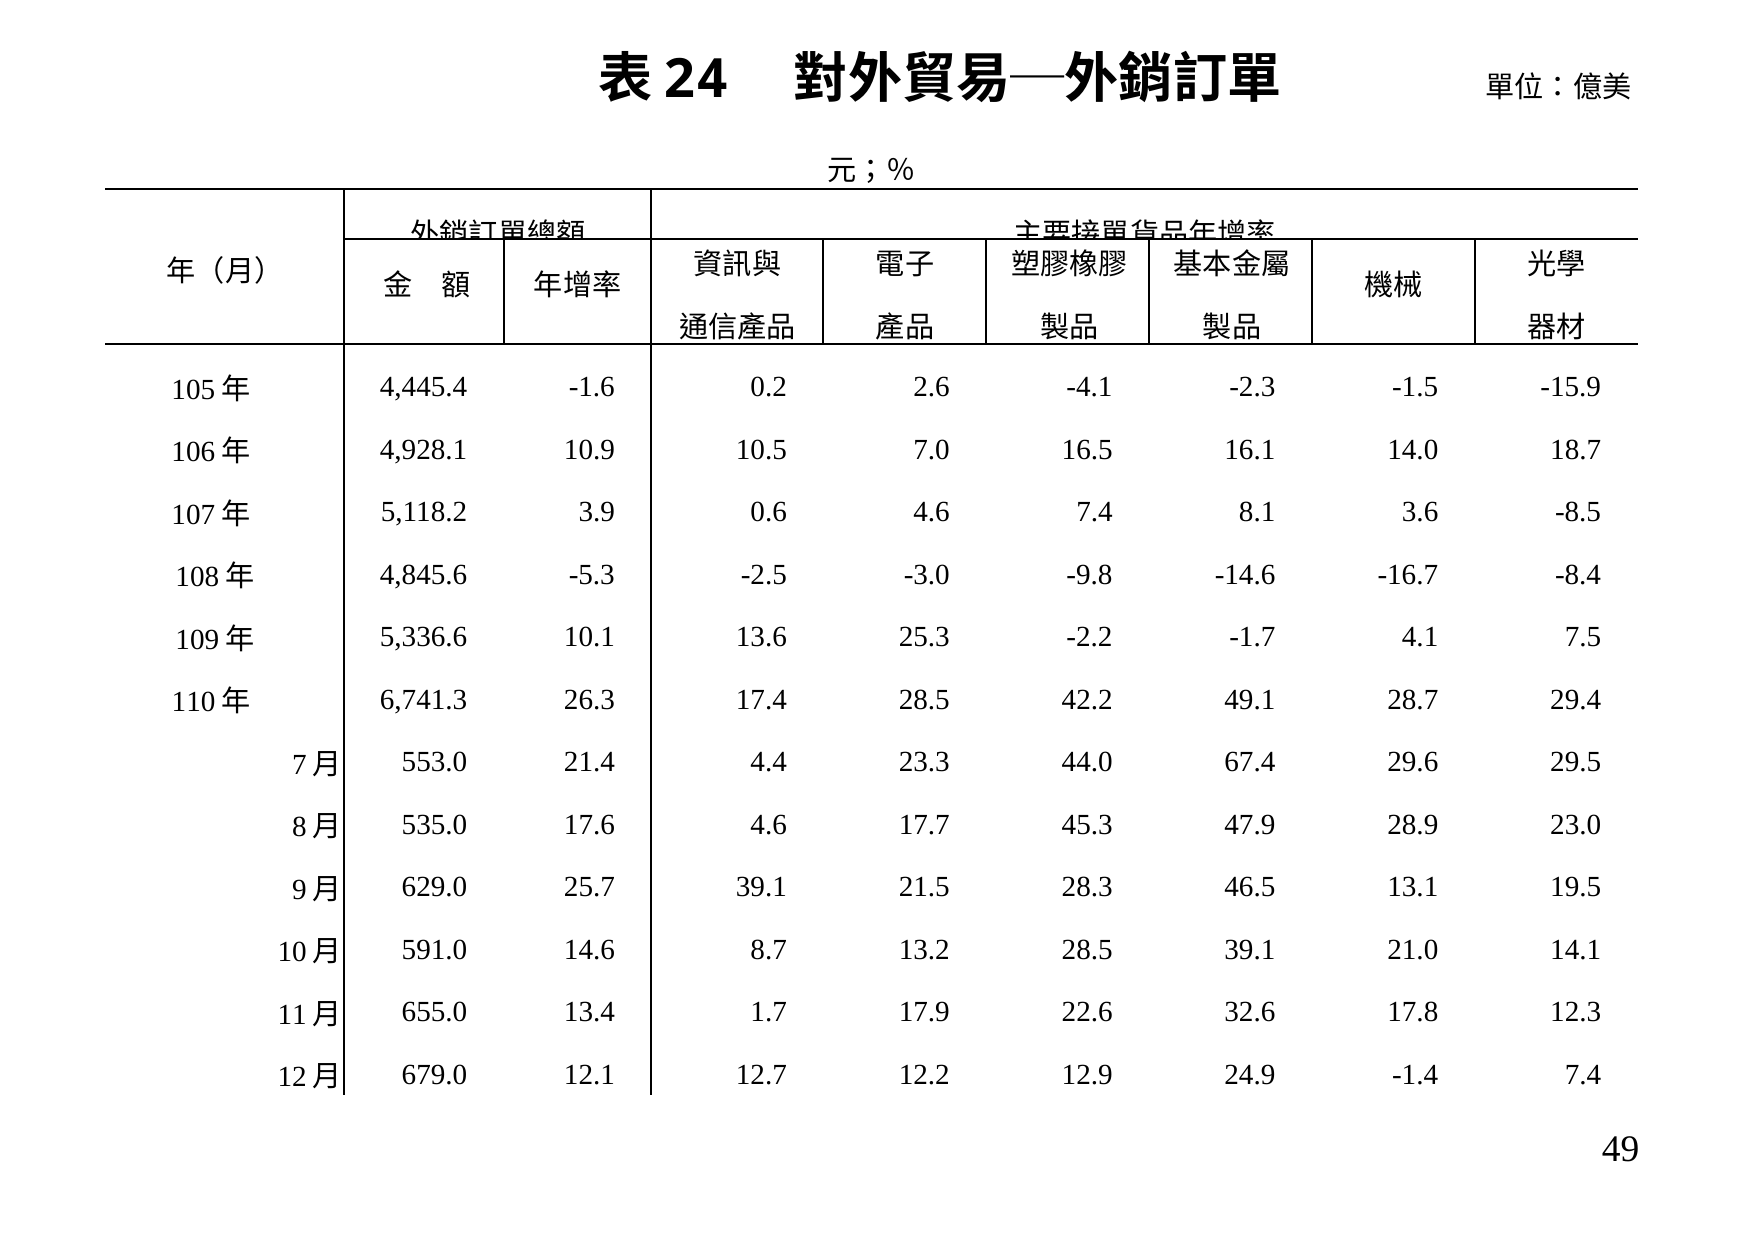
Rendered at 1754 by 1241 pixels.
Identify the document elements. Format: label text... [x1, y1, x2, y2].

table_cell 21.4 [504, 720, 650, 782]
table_cell 4,445.4 [345, 345, 504, 407]
table_cell -15.9 [1475, 345, 1637, 407]
table_cell 107年 [105, 470, 343, 532]
table_cell 553.0 [345, 720, 504, 782]
table_cell -14.6 [1149, 532, 1312, 595]
table_cell 塑膠橡膠 製品 [987, 240, 1148, 343]
table_cell 26.3 [504, 657, 650, 720]
table_cell 8月 [105, 782, 343, 845]
table_cell 11月 [105, 970, 343, 1032]
table_cell 46.5 [1149, 845, 1312, 907]
table_cell 28.3 [986, 845, 1149, 907]
table_cell 17.4 [652, 657, 823, 720]
table_cell 13.6 [652, 595, 823, 657]
table_cell -2.2 [986, 595, 1149, 657]
table_cell 5,336.6 [345, 595, 504, 657]
table_cell 9月 [105, 845, 343, 907]
table_cell -1.5 [1312, 345, 1474, 407]
table_cell 22.6 [986, 970, 1149, 1032]
table_cell 28.7 [1312, 657, 1474, 720]
table_cell 44.0 [986, 720, 1149, 782]
table_cell -16.7 [1312, 532, 1474, 595]
table_cell 12.9 [986, 1032, 1149, 1095]
table_cell 10.1 [504, 595, 650, 657]
table_cell 12.2 [823, 1032, 986, 1095]
table_cell 13.4 [504, 970, 650, 1032]
subtitle 表24 對外貿易─外銷訂單 單位：億美元；％ [103, 1, 1639, 188]
table_cell -9.8 [986, 532, 1149, 595]
table_cell 679.0 [345, 1032, 504, 1095]
table_cell -2.5 [652, 532, 823, 595]
table_cell -1.4 [1312, 1032, 1474, 1095]
table_cell -2.3 [1149, 345, 1312, 407]
table_cell 0.2 [652, 345, 823, 407]
table_cell 2.6 [823, 345, 986, 407]
table_cell 12月 [105, 1032, 343, 1095]
table_cell 110年 [105, 657, 343, 720]
table_cell 29.4 [1475, 657, 1637, 720]
table_cell 21.0 [1312, 907, 1474, 970]
table_cell 4.1 [1312, 595, 1474, 657]
table_cell 25.3 [823, 595, 986, 657]
table_cell 45.3 [986, 782, 1149, 845]
table_cell 47.9 [1149, 782, 1312, 845]
table_cell 機械 [1313, 240, 1474, 343]
table_cell 21.5 [823, 845, 986, 907]
table_cell 12.7 [652, 1032, 823, 1095]
table_cell 629.0 [345, 845, 504, 907]
table_cell 4.6 [823, 470, 986, 532]
table_cell 106年 [105, 407, 343, 470]
table_cell 32.6 [1149, 970, 1312, 1032]
table_cell -1.7 [1149, 595, 1312, 657]
table_cell -1.6 [504, 345, 650, 407]
table_cell 16.1 [1149, 407, 1312, 470]
table_cell 資訊與 通信產品 [652, 240, 822, 343]
table_cell -8.5 [1475, 470, 1637, 532]
table_cell 29.6 [1312, 720, 1474, 782]
table_header 外銷訂單總額 [345, 190, 650, 238]
table_cell 3.6 [1312, 470, 1474, 532]
table_cell 29.5 [1475, 720, 1637, 782]
table_cell 7.5 [1475, 595, 1637, 657]
table_cell 0.6 [652, 470, 823, 532]
table_cell 17.9 [823, 970, 986, 1032]
table_cell 4,928.1 [345, 407, 504, 470]
table_cell 535.0 [345, 782, 504, 845]
table_cell 28.5 [986, 907, 1149, 970]
table_cell 14.0 [1312, 407, 1474, 470]
table_cell 3.9 [504, 470, 650, 532]
table_cell 7.4 [1475, 1032, 1637, 1095]
table_cell 7月 [105, 720, 343, 782]
table_cell 10.9 [504, 407, 650, 470]
table_cell 基本金屬 製品 [1150, 240, 1311, 343]
table_cell 10.5 [652, 407, 823, 470]
table_cell 109年 [105, 595, 343, 657]
table_cell 49.1 [1149, 657, 1312, 720]
table_cell 8.7 [652, 907, 823, 970]
table_cell 655.0 [345, 970, 504, 1032]
table_cell 13.2 [823, 907, 986, 970]
table_cell 108年 [105, 532, 343, 595]
table_cell 24.9 [1149, 1032, 1312, 1095]
table_cell 19.5 [1475, 845, 1637, 907]
table_header 年（月） [105, 190, 343, 343]
table_cell -3.0 [823, 532, 986, 595]
table_cell -8.4 [1475, 532, 1637, 595]
table_cell 10月 [105, 907, 343, 970]
table_cell 14.1 [1475, 907, 1637, 970]
table_cell 42.2 [986, 657, 1149, 720]
table_cell 18.7 [1475, 407, 1637, 470]
table_cell 17.8 [1312, 970, 1474, 1032]
table_cell 16.5 [986, 407, 1149, 470]
table_cell 4,845.6 [345, 532, 504, 595]
table_cell 591.0 [345, 907, 504, 970]
table_cell 17.7 [823, 782, 986, 845]
table_cell 23.3 [823, 720, 986, 782]
table_cell 17.6 [504, 782, 650, 845]
table_cell 光學 器材 [1476, 240, 1637, 343]
table_cell 7.4 [986, 470, 1149, 532]
table_cell 14.6 [504, 907, 650, 970]
table_cell 23.0 [1475, 782, 1637, 845]
table_cell -5.3 [504, 532, 650, 595]
table_cell 電子 產品 [824, 240, 985, 343]
table_cell 8.1 [1149, 470, 1312, 532]
table_cell 1.7 [652, 970, 823, 1032]
table_cell 6,741.3 [345, 657, 504, 720]
table_cell 28.5 [823, 657, 986, 720]
table_cell 105年 [105, 345, 343, 407]
table_cell 12.1 [504, 1032, 650, 1095]
table_cell 25.7 [504, 845, 650, 907]
table_cell -4.1 [986, 345, 1149, 407]
table_header 主要接單貨品年增率 [652, 190, 1637, 238]
table_cell 4.4 [652, 720, 823, 782]
table_cell 4.6 [652, 782, 823, 845]
table_cell 39.1 [652, 845, 823, 907]
table_cell 12.3 [1475, 970, 1637, 1032]
table_cell 28.9 [1312, 782, 1474, 845]
table_cell 39.1 [1149, 907, 1312, 970]
table_cell 13.1 [1312, 845, 1474, 907]
table_cell 金 額 [345, 240, 503, 343]
table_cell 7.0 [823, 407, 986, 470]
table_cell 67.4 [1149, 720, 1312, 782]
table_cell 年增率 [505, 240, 650, 343]
table_cell 5,118.2 [345, 470, 504, 532]
